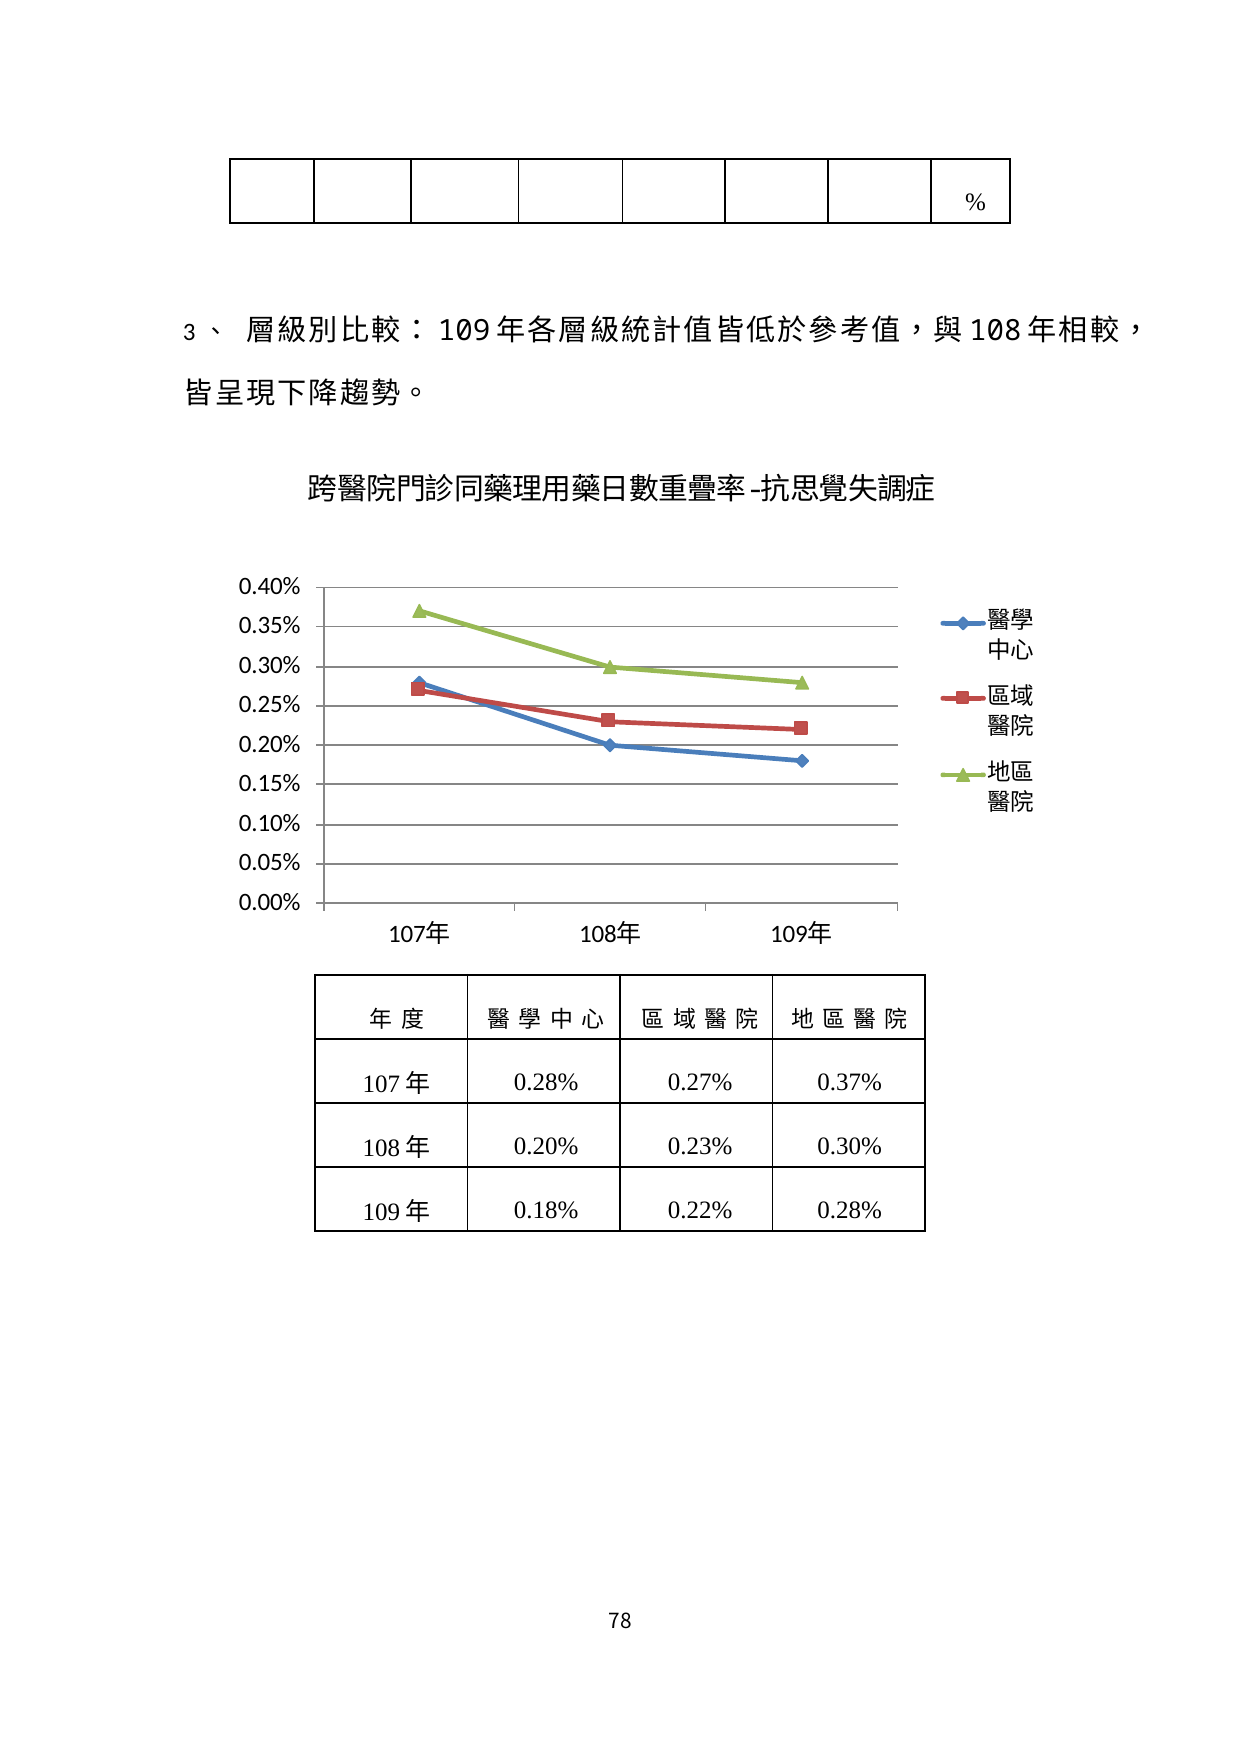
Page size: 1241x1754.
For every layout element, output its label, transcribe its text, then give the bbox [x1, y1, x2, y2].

list 層級別比較：109年各層級統計值皆低於參考值，與108年相較，皆呈現下降趨勢。 [174, 286, 1151, 411]
table_cell % [932, 160, 1009, 222]
table_cell [519, 160, 622, 222]
table_cell 0.37% [773, 1040, 924, 1102]
table_header 地區醫院 [773, 976, 924, 1038]
table_cell [726, 160, 827, 222]
table_cell [231, 160, 313, 222]
table_cell 0.28% [468, 1040, 619, 1102]
table_header 區域醫院 [621, 976, 772, 1038]
table_cell 108年 [316, 1104, 467, 1166]
table_cell [829, 160, 930, 222]
table_cell 0.20% [468, 1104, 619, 1166]
table_cell [623, 160, 724, 222]
table_header 年度 [316, 976, 467, 1038]
table_cell 109年 [316, 1168, 467, 1230]
table_cell 0.22% [621, 1168, 772, 1230]
table_header 醫學中心 [468, 976, 619, 1038]
table_cell 107年 [316, 1040, 467, 1102]
table_cell 0.23% [621, 1104, 772, 1166]
table_cell [412, 160, 518, 222]
table_cell 0.27% [621, 1040, 772, 1102]
table_cell 0.28% [773, 1168, 924, 1230]
table_cell 0.30% [773, 1104, 924, 1166]
table_cell [315, 160, 410, 222]
table_cell 0.18% [468, 1168, 619, 1230]
